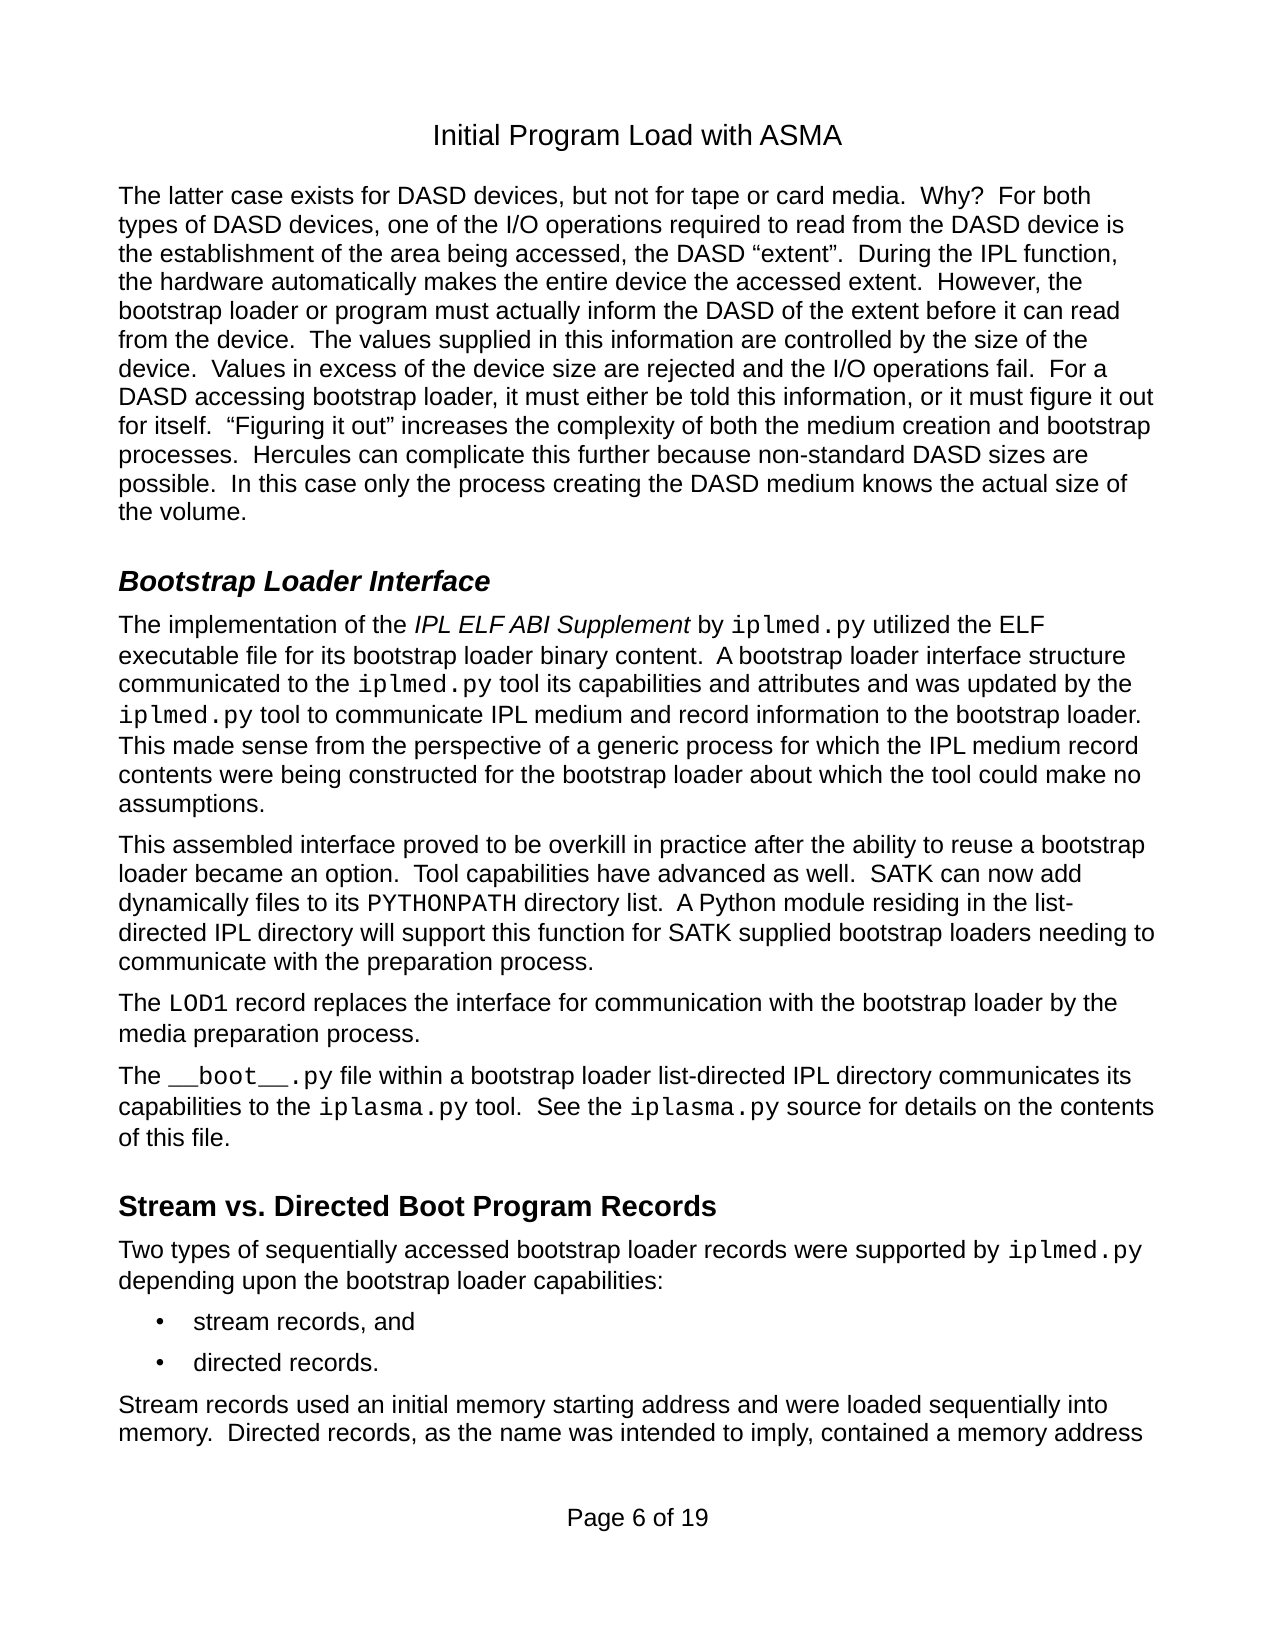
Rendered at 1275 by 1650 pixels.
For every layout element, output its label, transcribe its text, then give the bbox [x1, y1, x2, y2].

text This assembled interface proved to be overkill in practice after the ability to reuse a bootstrap loader became an option. Tool capabilities have advanced as well. SATK can now add dynamically files to its PYTHONPATH directory list. A Python module residing in the list-directed IPL directory will support this function for SATK supplied bootstrap loaders needing to communicate with the preparation process. [118, 830, 1157, 976]
text The latter case exists for DASD devices, but not for tape or card media. Why? For both types of DASD devices, one of the I/O operations required to read from the DASD device is the establishment of the area being accessed, the DASD “extent”. During the IPL function, the hardware automatically makes the entire device the accessed extent. However, the bootstrap loader or program must actually inform the DASD of the extent before it can read from the device. The values supplied in this information are controlled by the size of the device. Values in excess of the device size are rejected and the I/O operations fail. For a DASD accessing bootstrap loader, it must either be told this information, or it must figure it out for itself. “Figuring it out” increases the complexity of both the medium creation and bootstrap processes. Hercules can complicate this further because non-standard DASD sizes are possible. In this case only the process creating the DASD medium knows the actual size of the volume. [118, 181, 1157, 526]
text Stream records used an initial memory starting address and were loaded sequentially into memory. Directed records, as the name was intended to imply, contained a memory address [118, 1390, 1157, 1447]
subtitle Stream vs. Directed Boot Program Records [118, 1189, 1157, 1222]
subtitle Bootstrap Loader Interface [118, 564, 1157, 597]
list stream records, and [156, 1307, 1157, 1336]
text The implementation of the IPL ELF ABI Supplement by iplmed.py utilized the ELF executable file for its bootstrap loader binary content. A bootstrap loader interface structure communicated to the iplmed.py tool its capabilities and attributes and was updated by the iplmed.py tool to communicate IPL medium and record information to the bootstrap loader. This made sense from the perspective of a generic process for which the IPL medium record contents were being constructed for the bootstrap loader about which the tool could make no assumptions. [118, 610, 1157, 817]
text Two types of sequentially accessed bootstrap loader records were supported by iplmed.py depending upon the bootstrap loader capabilities: [118, 1235, 1157, 1294]
text The __boot__.py file within a bootstrap loader list-directed IPL directory communicates its capabilities to the iplasma.py tool. See the iplasma.py source for details on the contents of this file. [118, 1061, 1157, 1151]
text The LOD1 record replaces the interface for communication with the bootstrap loader by the media preparation process. [118, 988, 1157, 1048]
list directed records. [156, 1348, 1157, 1377]
